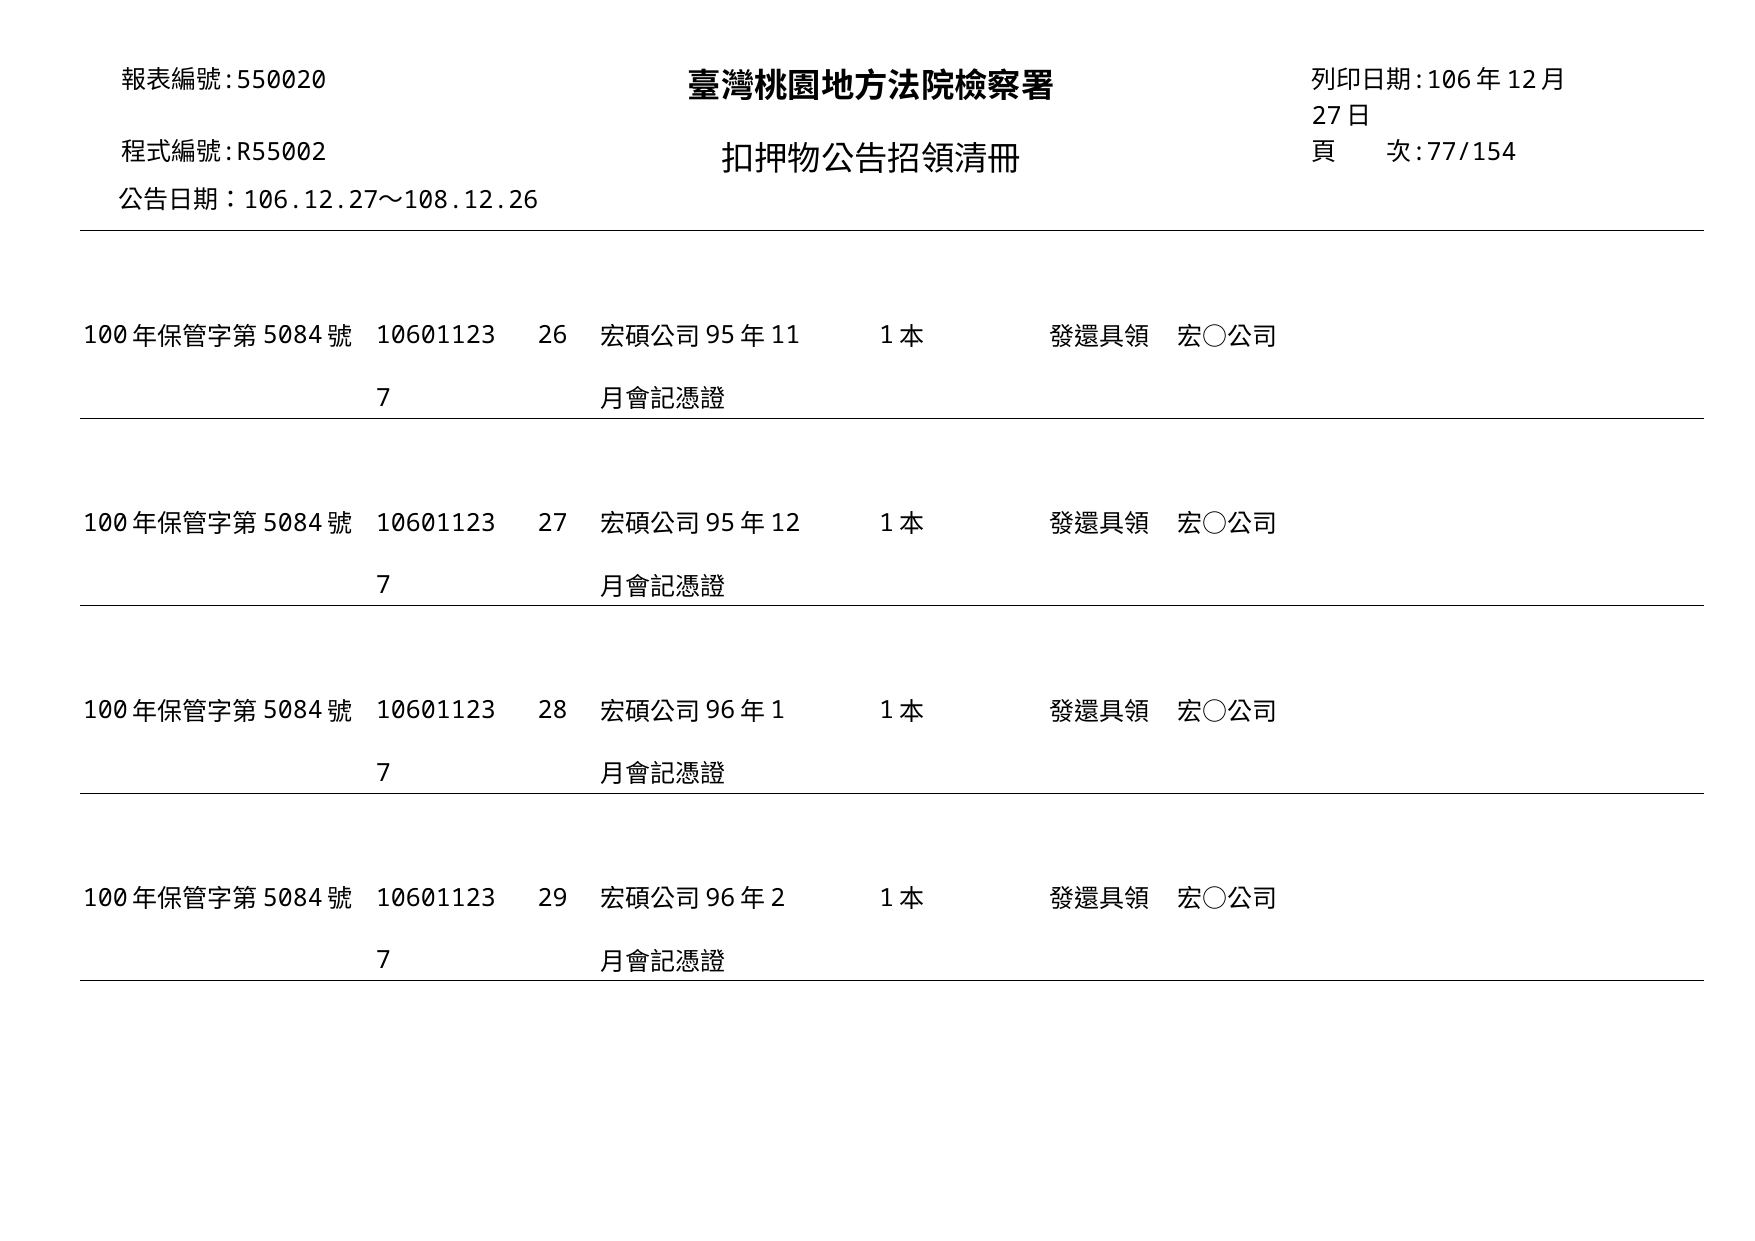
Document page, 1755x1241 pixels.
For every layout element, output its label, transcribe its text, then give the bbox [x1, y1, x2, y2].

table_cell 宏碩公司95年12月會記憑證 [597, 419, 807, 605]
table_cell 106011237 [373, 231, 507, 417]
table_cell [1575, 606, 1704, 792]
table_cell 27 [507, 419, 597, 605]
table_cell [927, 794, 1046, 980]
table_cell 100年保管字第5084號 [80, 231, 373, 417]
table_cell [1317, 419, 1575, 605]
table_cell 宏碩公司96年2月會記憑證 [597, 794, 807, 980]
table_cell 29 [507, 794, 597, 980]
table_cell 100年保管字第5084號 [80, 794, 373, 980]
table_cell 宏○公司 [1175, 231, 1317, 417]
table_cell 106011237 [373, 794, 507, 980]
table_cell [1317, 794, 1575, 980]
table_cell [1575, 419, 1704, 605]
table_cell 宏碩公司96年1月會記憑證 [597, 606, 807, 792]
table_cell 1本 [808, 794, 927, 980]
table_cell [1575, 794, 1704, 980]
table_cell 100年保管字第5084號 [80, 419, 373, 605]
table_cell 106011237 [373, 606, 507, 792]
table_cell 宏碩公司95年11月會記憑證 [597, 231, 807, 417]
table_cell 106011237 [373, 419, 507, 605]
table_cell 宏○公司 [1175, 419, 1317, 605]
table_cell 宏○公司 [1175, 794, 1317, 980]
table_cell [1575, 231, 1704, 417]
table_cell [927, 419, 1046, 605]
table_cell [927, 606, 1046, 792]
table_cell 發還具領 [1046, 606, 1175, 792]
table_cell [1317, 231, 1575, 417]
table_cell 1本 [808, 606, 927, 792]
table_cell [1317, 606, 1575, 792]
table_cell 發還具領 [1046, 231, 1175, 417]
table_cell 28 [507, 606, 597, 792]
table_cell 發還具領 [1046, 419, 1175, 605]
table_cell 1本 [808, 419, 927, 605]
table_cell [927, 231, 1046, 417]
table_cell 宏○公司 [1175, 606, 1317, 792]
table_cell 100年保管字第5084號 [80, 606, 373, 792]
table_cell 發還具領 [1046, 794, 1175, 980]
table_cell 1本 [808, 231, 927, 417]
table_cell 26 [507, 231, 597, 417]
